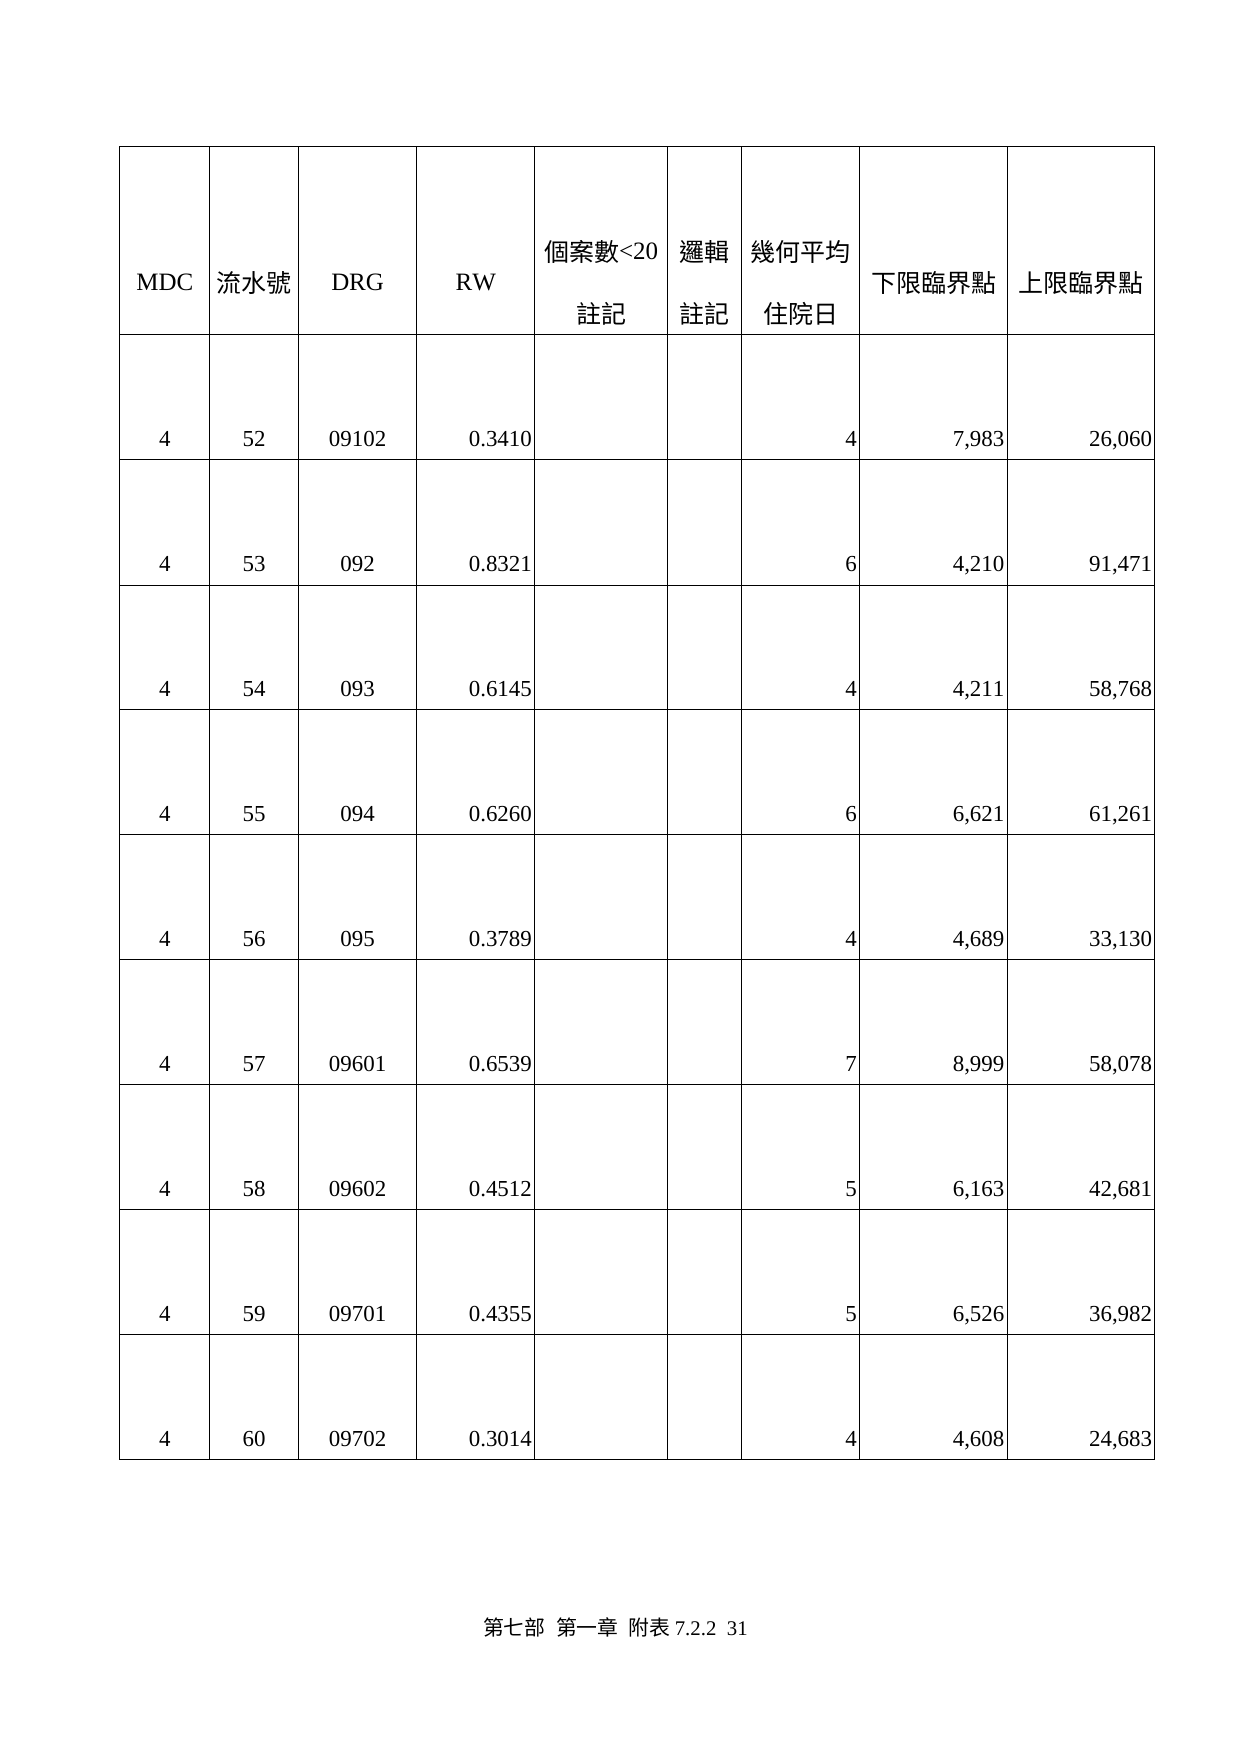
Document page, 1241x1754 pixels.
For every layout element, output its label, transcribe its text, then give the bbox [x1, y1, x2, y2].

table_cell [535, 1335, 667, 1459]
table_cell 09702 [299, 1335, 416, 1459]
table_cell 0.3014 [417, 1335, 534, 1459]
table_cell [668, 335, 741, 459]
table_cell 4 [742, 335, 859, 459]
table_cell [535, 960, 667, 1084]
table_header MDC [120, 147, 209, 334]
table_header 幾何平均住院日 [742, 147, 859, 334]
table_cell 54 [210, 586, 298, 709]
table_cell 095 [299, 835, 416, 959]
table_cell [535, 335, 667, 459]
table_cell 26,060 [1008, 335, 1154, 459]
table_cell 36,982 [1008, 1210, 1154, 1334]
table_cell 0.3410 [417, 335, 534, 459]
table_cell 0.8321 [417, 460, 534, 584]
table_cell 0.6539 [417, 960, 534, 1084]
table_cell 4 [120, 835, 209, 959]
table_cell 09602 [299, 1085, 416, 1209]
table_cell 52 [210, 335, 298, 459]
table_cell 4,210 [860, 460, 1007, 584]
table_cell 4 [120, 710, 209, 834]
table_cell 24,683 [1008, 1335, 1154, 1459]
table_cell [535, 460, 667, 584]
table_cell [668, 1085, 741, 1209]
table_cell 4 [120, 460, 209, 584]
table_cell [535, 1085, 667, 1209]
table_cell 092 [299, 460, 416, 584]
table_cell 33,130 [1008, 835, 1154, 959]
table_cell [668, 1210, 741, 1334]
table_header 下限臨界點 [860, 147, 1007, 334]
table_cell 4,608 [860, 1335, 1007, 1459]
table_cell 0.6145 [417, 586, 534, 709]
table_header 流水號 [210, 147, 298, 334]
table_cell 7,983 [860, 335, 1007, 459]
table_cell [668, 960, 741, 1084]
table_cell 6 [742, 460, 859, 584]
table_cell 8,999 [860, 960, 1007, 1084]
table_cell 6,621 [860, 710, 1007, 834]
table_cell 4,211 [860, 586, 1007, 709]
table_cell 5 [742, 1210, 859, 1334]
table_cell 4 [742, 835, 859, 959]
table_cell 53 [210, 460, 298, 584]
table_cell 6 [742, 710, 859, 834]
table_cell 60 [210, 1335, 298, 1459]
table_cell 0.4512 [417, 1085, 534, 1209]
table_cell 57 [210, 960, 298, 1084]
table_cell [668, 1335, 741, 1459]
table_cell 094 [299, 710, 416, 834]
table_cell 0.6260 [417, 710, 534, 834]
table_cell 093 [299, 586, 416, 709]
table_cell 0.4355 [417, 1210, 534, 1334]
table_cell 6,163 [860, 1085, 1007, 1209]
table_cell 55 [210, 710, 298, 834]
table_cell 4 [120, 1085, 209, 1209]
table_cell [668, 586, 741, 709]
table_header RW [417, 147, 534, 334]
table_cell 42,681 [1008, 1085, 1154, 1209]
table_cell 09601 [299, 960, 416, 1084]
table_cell 6,526 [860, 1210, 1007, 1334]
table_header DRG [299, 147, 416, 334]
table_cell 09102 [299, 335, 416, 459]
table_cell 4 [120, 586, 209, 709]
table_cell 4 [742, 1335, 859, 1459]
table_cell 7 [742, 960, 859, 1084]
table_cell 4 [120, 960, 209, 1084]
table_header 個案數<20註記 [535, 147, 667, 334]
table_cell 91,471 [1008, 460, 1154, 584]
table_cell [668, 710, 741, 834]
table_cell [535, 710, 667, 834]
table_cell 4 [742, 586, 859, 709]
table_cell 58,078 [1008, 960, 1154, 1084]
table_cell [535, 586, 667, 709]
table_cell [668, 835, 741, 959]
table_cell [668, 460, 741, 584]
table_cell 4 [120, 1210, 209, 1334]
table_cell 59 [210, 1210, 298, 1334]
table_cell 56 [210, 835, 298, 959]
table_cell 5 [742, 1085, 859, 1209]
table_cell 09701 [299, 1210, 416, 1334]
table_cell 0.3789 [417, 835, 534, 959]
table_cell 61,261 [1008, 710, 1154, 834]
table_cell 4,689 [860, 835, 1007, 959]
table_header 邏輯註記 [668, 147, 741, 334]
table_cell 58 [210, 1085, 298, 1209]
table_cell 4 [120, 335, 209, 459]
table_cell [535, 1210, 667, 1334]
table_cell 4 [120, 1335, 209, 1459]
table_cell [535, 835, 667, 959]
table_header 上限臨界點 [1008, 147, 1154, 334]
table_cell 58,768 [1008, 586, 1154, 709]
